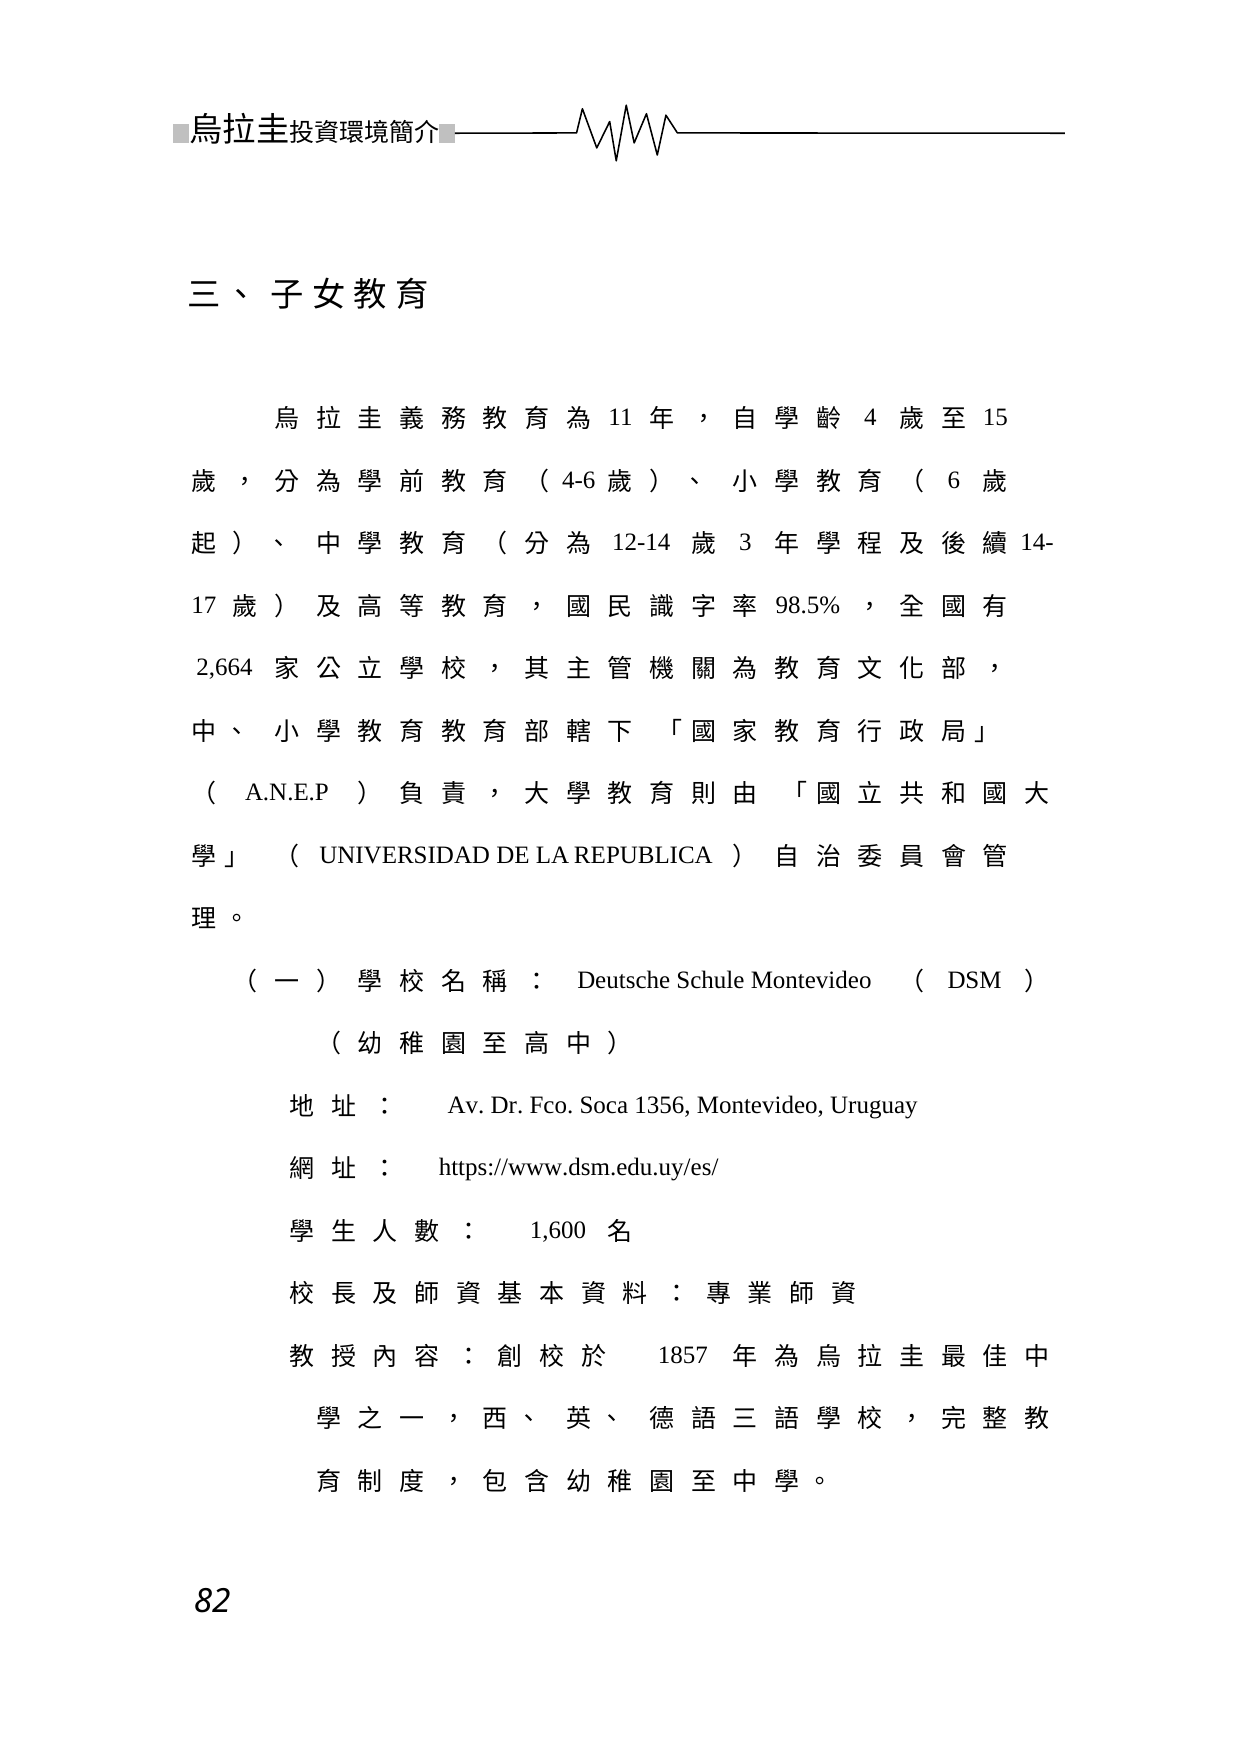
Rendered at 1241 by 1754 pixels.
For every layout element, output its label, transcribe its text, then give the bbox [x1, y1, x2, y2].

text 地址：Av. Dr. Fco. Soca 1356, Montevideo, Uruguay [207, 1063, 1058, 1125]
text 校長及師資基本資料：專業師資 [207, 1250, 1058, 1313]
text （一）學校名稱：Deutsche Schule Montevideo（DSM）（幼稚園至高中） [207, 938, 1058, 1063]
text 三、子女教育 [183, 250, 1058, 313]
text 烏拉圭義務教育為11年，自學齡4歲至15歲，分為學前教育（4-6歲）、小學教育（6歲起）、中學教育（分為12-14歲3年學程及後續14-17歲）及高等教育，國民識字率98.5%，全國有2,664家公立學校，其主管機關為教育文化部，中、小學教育教育部轄下「國家教育行政局」（A.N.E.P）負責，大學教育則由「國立共和國大學」（UNIVERSIDAD DE LA REPUBLICA）自治委員會管理。 [183, 375, 1058, 938]
text 學生人數：1,600名 [207, 1188, 1058, 1250]
text 教授內容：創校於1857年為烏拉圭最佳中學之一，西、英、德語三語學校，完整教育制度，包含幼稚園至中學。 [207, 1313, 1058, 1500]
text 網址：https://www.dsm.edu.uy/es/ [207, 1125, 1058, 1188]
